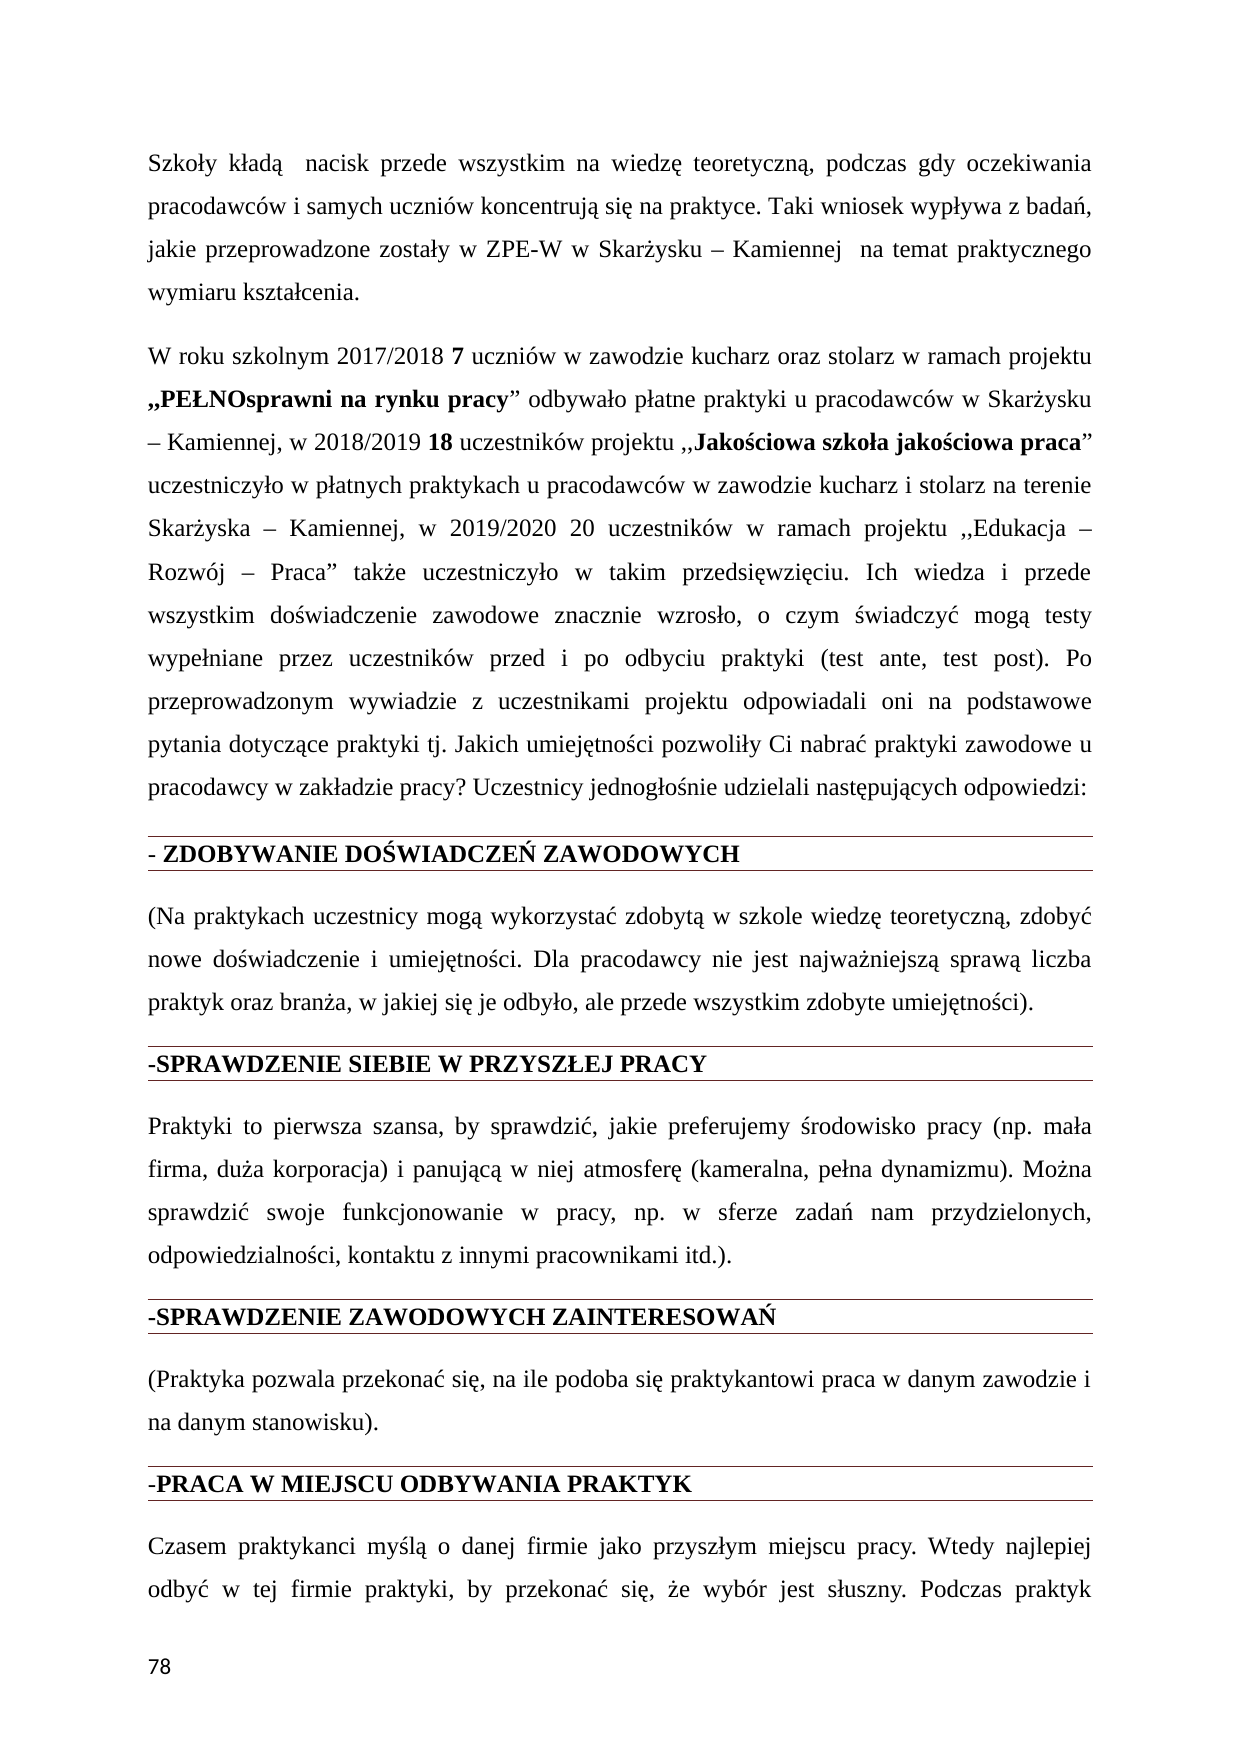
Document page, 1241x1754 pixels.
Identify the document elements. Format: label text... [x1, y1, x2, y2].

text Szkoły kładą nacisk przede wszystkim na wiedzę teoretyczną, podczas gdy oczekiwania pracodawców i samych uczniów koncentrują się na praktyce. Taki wniosek wypływa z badań, jakie przeprowadzone zostały w ZPE-W w Skarżysku – Kamiennej na temat praktycznego wymiaru kształcenia. [148, 148, 1093, 306]
subtitle -Sprawdzenie zawodowych zainteresowań [148, 1300, 1093, 1333]
subtitle - Zdobywanie doświadczeń zawodowych [148, 837, 1093, 870]
subtitle -Sprawdzenie siebie w przyszłej pracy [148, 1047, 1093, 1080]
text Czasem praktykanci myślą o danej firmie jako przyszłym miejscu pracy. Wtedy najlepiej odbyć w tej firmie praktyki, by przekonać się, że wybór jest słuszny. Podczas praktyk [148, 1531, 1093, 1603]
text (Na praktykach uczestnicy mogą wykorzystać zdobytą w szkole wiedzę teoretyczną, zdobyć nowe doświadczenie i umiejętności. Dla pracodawcy nie jest najważniejszą sprawą liczba praktyk oraz branża, w jakiej się je odbyło, ale przede wszystkim zdobyte umiejętności). [148, 901, 1093, 1016]
text (Praktyka pozwala przekonać się, na ile podoba się praktykantowi praca w danym zawodzie i na danym stanowisku). [148, 1364, 1093, 1436]
subtitle -Praca w miejscu odbywania praktyk [148, 1467, 1093, 1500]
text W roku szkolnym 2017/2018 7 uczniów w zawodzie kucharz oraz stolarz w ramach projektu ,,PEŁNOsprawni na rynku pracy” odbywało płatne praktyki u pracodawców w Skarżysku – Kamiennej, w 2018/2019 18 uczestników projektu ,,Jakościowa szkoła jakościowa praca” uczestniczyło w płatnych praktykach u pracodawców w zawodzie kucharz i stolarz na terenie Skarżyska – Kamiennej, w 2019/2020 20 uczestników w ramach projektu ,,Edukacja – Rozwój – Praca” także uczestniczyło w takim przedsięwzięciu. Ich wiedza i przede wszystkim doświadczenie zawodowe znacznie wzrosło, o czym świadczyć mogą testy wypełniane przez uczestników przed i po odbyciu praktyki (test ante, test post). Po przeprowadzonym wywiadzie z uczestnikami projektu odpowiadali oni na podstawowe pytania dotyczące praktyki tj. Jakich umiejętności pozwoliły Ci nabrać praktyki zawodowe u pracodawcy w zakładzie pracy? Uczestnicy jednogłośnie udzielali następujących odpowiedzi: [148, 341, 1093, 801]
text Praktyki to pierwsza szansa, by sprawdzić, jakie preferujemy środowisko pracy (np. mała firma, duża korporacja) i panującą w niej atmosferę (kameralna, pełna dynamizmu). Można sprawdzić swoje funkcjonowanie w pracy, np. w sferze zadań nam przydzielonych, odpowiedzialności, kontaktu z innymi pracownikami itd.). [148, 1111, 1093, 1269]
